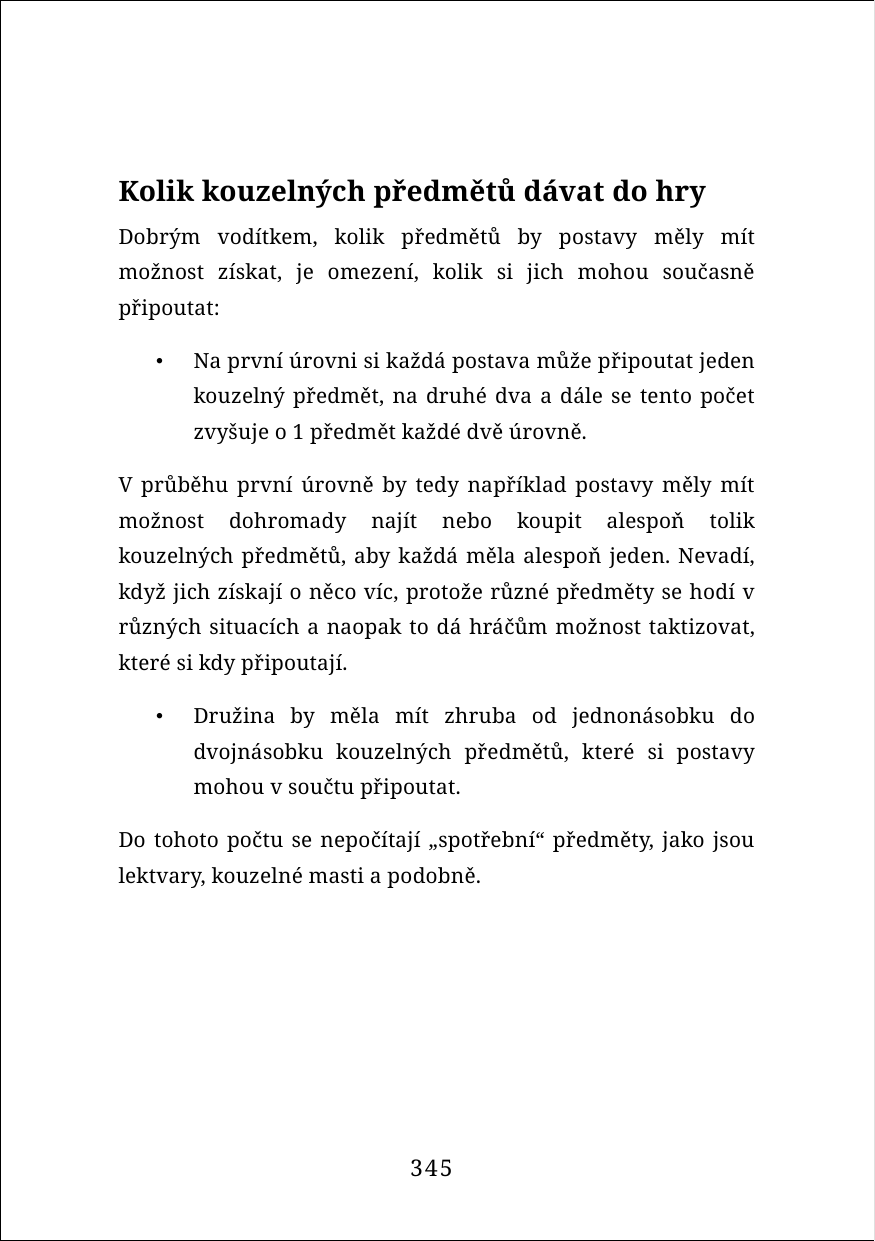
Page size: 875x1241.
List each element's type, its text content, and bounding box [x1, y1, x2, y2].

subtitle Kolik kouzelných předmětů dávat do hry [118, 172, 756, 210]
list Na první úrovni si každá postava může připoutat jeden kouzelný předmět, na druhé dva a dále se tento počet zvyšuje o 1 předmět každé dvě úrovně. [156, 346, 756, 446]
text Do tohoto počtu se nepočítají „spotřební“ předměty, jako jsou lektvary, kouzelné masti a podobně. [118, 826, 756, 889]
list Družina by měla mít zhruba od jednonásobku do dvojnásobku kouzelných předmětů, které si postavy mohou v součtu připoutat. [156, 701, 756, 801]
text V průběhu první úrovně by tedy například postavy měly mít možnost dohromady najít nebo koupit alespoň tolik kouzelných předmětů, aby každá měla alespoň jeden. Nevadí, když jich získají o něco víc, protože různé předměty se hodí v různých situacích a naopak to dá hráčům možnost taktizovat, které si kdy připoutají. [118, 470, 756, 676]
text Dobrým vodítkem, kolik předmětů by postavy měly mít možnost získat, je omezení, kolik si jich mohou současně připoutat: [118, 222, 756, 321]
